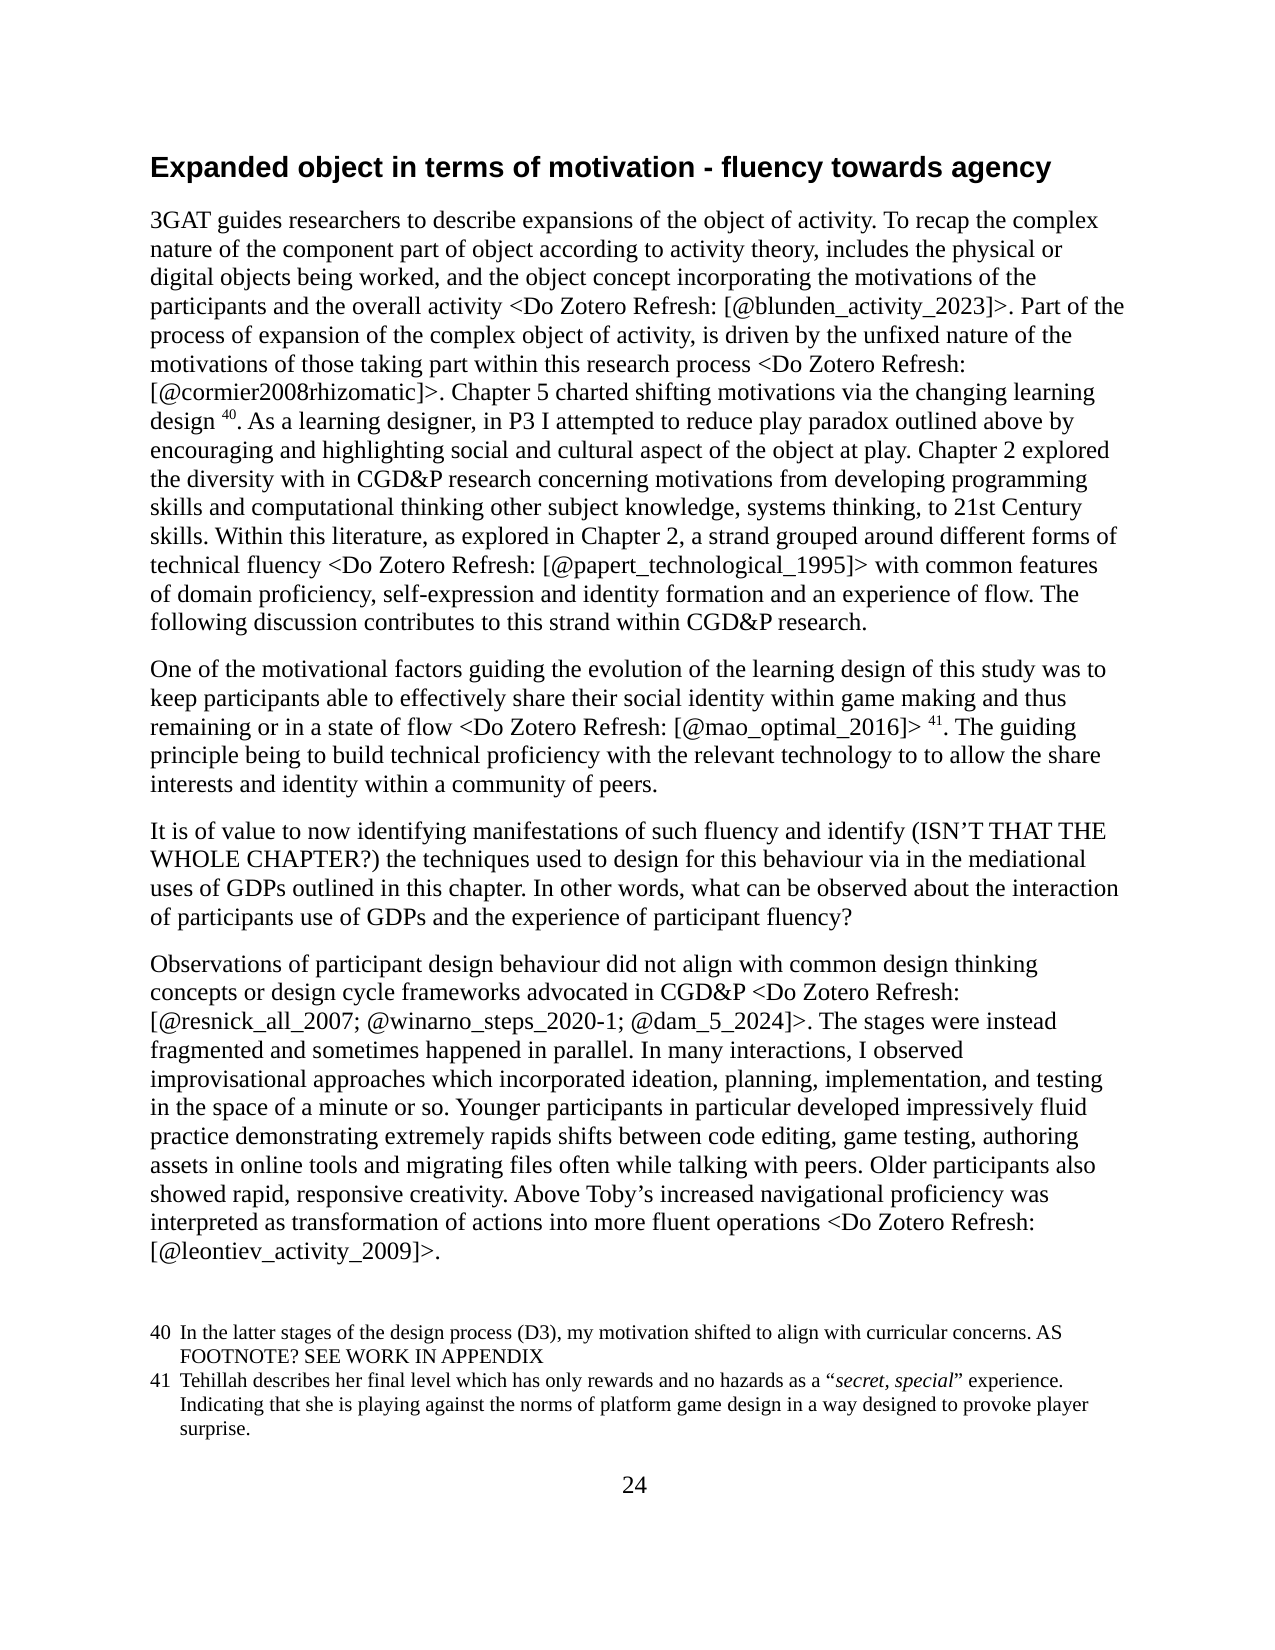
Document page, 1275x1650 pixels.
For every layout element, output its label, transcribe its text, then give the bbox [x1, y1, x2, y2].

subtitle Expanded object in terms of motivation - fluency towards agency [150, 150, 1125, 183]
text Tehillah describes her final level which has only rewards and no hazards as a “secret, special” experience. Indicating that she is playing against the norms of platform game design in a way designed to provoke player surprise. [150, 1368, 1125, 1440]
text In the latter stages of the design process (D3), my motivation shifted to align with curricular concerns. AS FOOTNOTE? SEE WORK IN APPENDIX [150, 1320, 1125, 1368]
text 3GAT guides researchers to describe expansions of the object of activity. To recap the complex nature of the component part of object according to activity theory, includes the physical or digital objects being worked, and the object concept incorporating the motivations of the participants and the overall activity <Do Zotero Refresh: [@blunden_activity_2023]>. Part of the process of expansion of the complex object of activity, is driven by the unfixed nature of the motivations of those taking part within this research process <Do Zotero Refresh: [@cormier2008rhizomatic]>. Chapter 5 charted shifting motivations via the changing learning design . As a learning designer, in P3 I attempted to reduce play paradox outlined above by encouraging and highlighting social and cultural aspect of the object at play. Chapter 2 explored the diversity with in CGD&P research concerning motivations from developing programming skills and computational thinking other subject knowledge, systems thinking, to 21st Century skills. Within this literature, as explored in Chapter 2, a strand grouped around different forms of technical fluency <Do Zotero Refresh: [@papert_technological_1995]> with common features of domain proficiency, self-expression and identity formation and an experience of flow. The following discussion contributes to this strand within CGD&P research. [150, 205, 1125, 636]
text It is of value to now identifying manifestations of such fluency and identify (ISN’T THAT THE WHOLE CHAPTER?) the techniques used to design for this behaviour via in the mediational uses of GDPs outlined in this chapter. In other words, what can be observed about the interaction of participants use of GDPs and the experience of participant fluency? [150, 816, 1125, 931]
text Observations of participant design behaviour did not align with common design thinking concepts or design cycle frameworks advocated in CGD&P <Do Zotero Refresh: [@resnick_all_2007; @winarno_steps_2020-1; @dam_5_2024]>. The stages were instead fragmented and sometimes happened in parallel. In many interactions, I observed improvisational approaches which incorporated ideation, planning, implementation, and testing in the space of a minute or so. Younger participants in particular developed impressively fluid practice demonstrating extremely rapids shifts between code editing, game testing, authoring assets in online tools and migrating files often while talking with peers. Older participants also showed rapid, responsive creativity. Above Toby’s increased navigational proficiency was interpreted as transformation of actions into more fluent operations <Do Zotero Refresh: [@leontiev_activity_2009]>. [150, 949, 1125, 1265]
text One of the motivational factors guiding the evolution of the learning design of this study was to keep participants able to effectively share their social identity within game making and thus remaining or in a state of flow <Do Zotero Refresh: [@mao_optimal_2016]> . The guiding principle being to build technical proficiency with the relevant technology to to allow the share interests and identity within a community of peers. [150, 654, 1125, 798]
